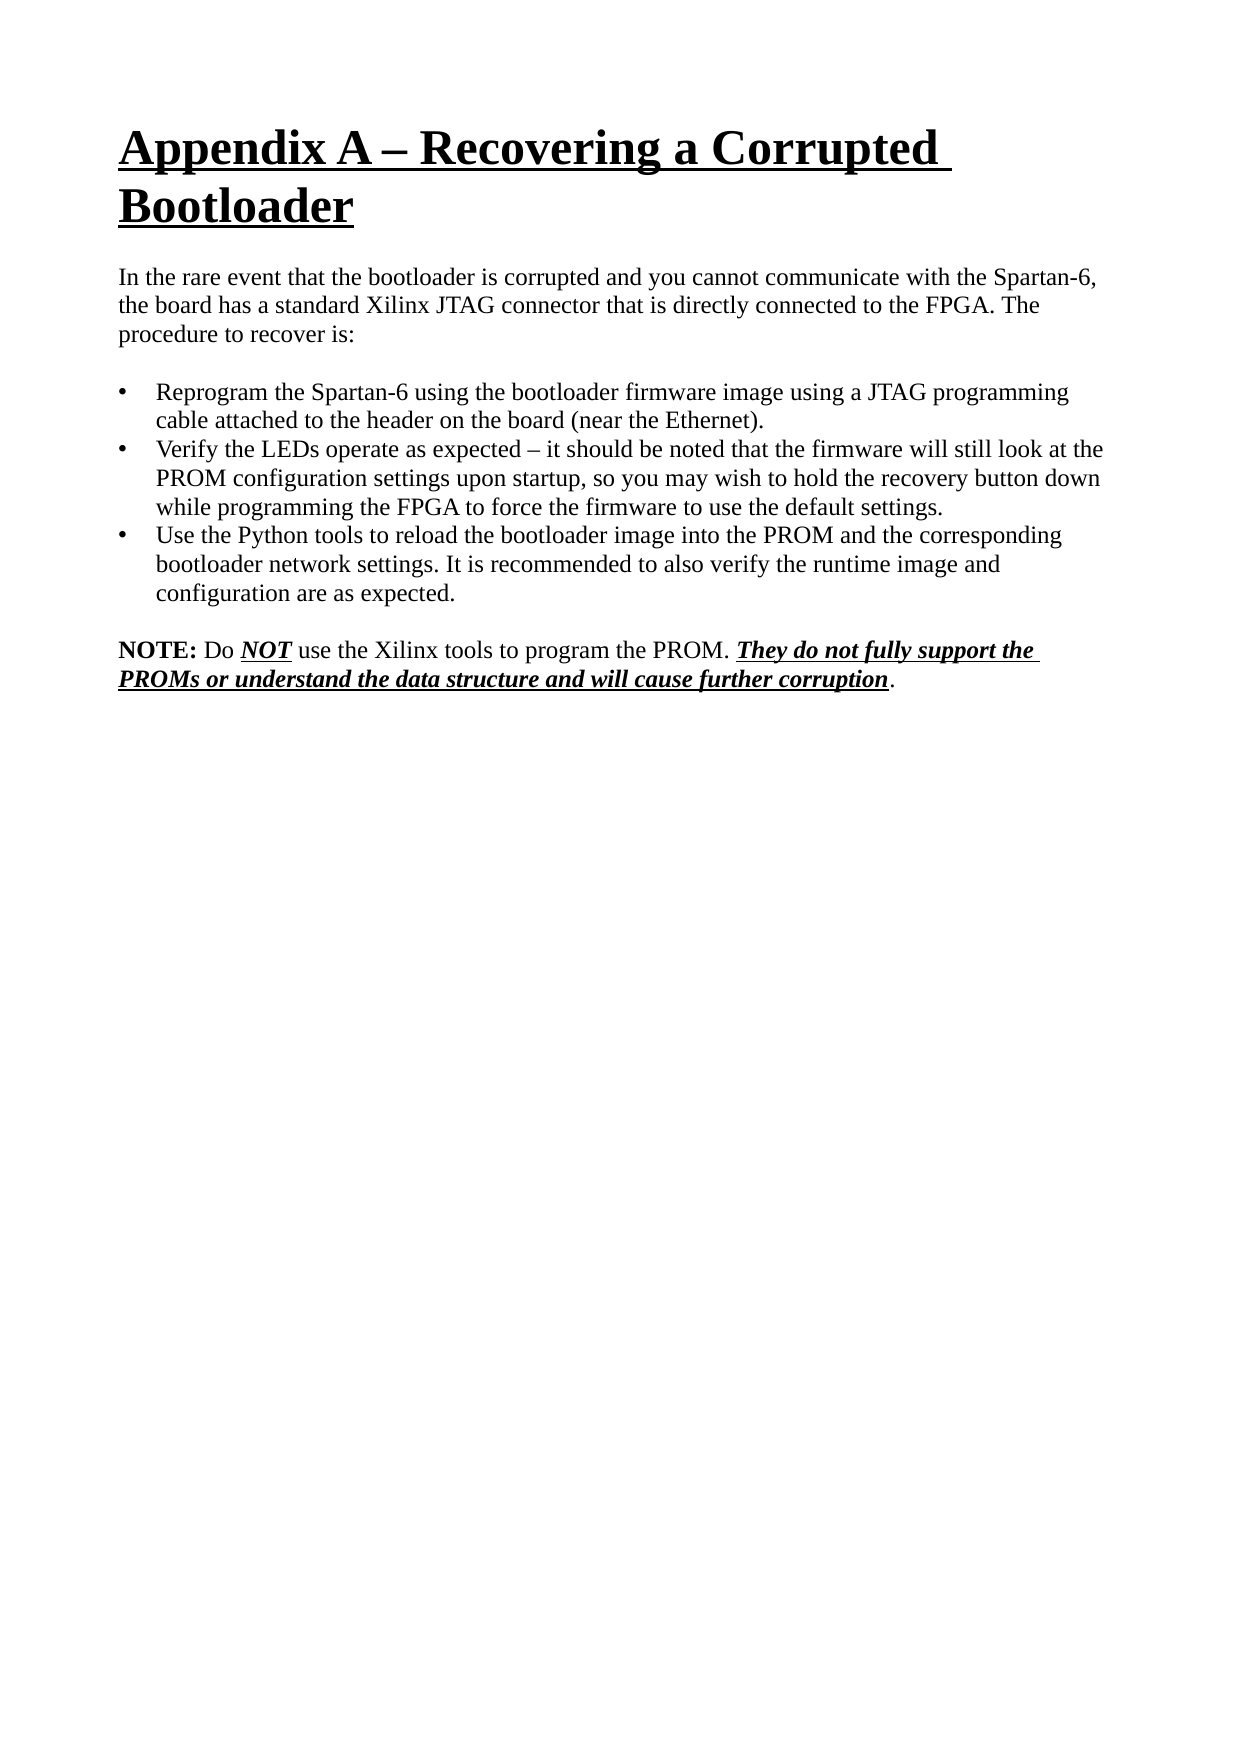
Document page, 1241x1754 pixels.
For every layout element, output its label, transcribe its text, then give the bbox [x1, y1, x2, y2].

list Use the Python tools to reload the bootloader image into the PROM and the corresponding bootloader network settings. It is recommended to also verify the runtime image and configuration are as expected. [118, 521, 1122, 607]
text Appendix A – Recovering a Corrupted Bootloader [118, 118, 1122, 233]
list Reprogram the Spartan-6 using the bootloader firmware image using a JTAG programming cable attached to the header on the board (near the Ethernet). [118, 377, 1122, 434]
text NOTE: Do NOT use the Xilinx tools to program the PROM. They do not fully support the PROMs or understand the data structure and will cause further corruption. [118, 636, 1122, 693]
list Verify the LEDs operate as expected – it should be noted that the firmware will still look at the PROM configuration settings upon startup, so you may wish to hold the recovery button down while programming the FPGA to force the firmware to use the default settings. [118, 434, 1122, 521]
text In the rare event that the bootloader is corrupted and you cannot communicate with the Spartan-6, the board has a standard Xilinx JTAG connector that is directly connected to the FPGA. The procedure to recover is: [118, 262, 1122, 348]
